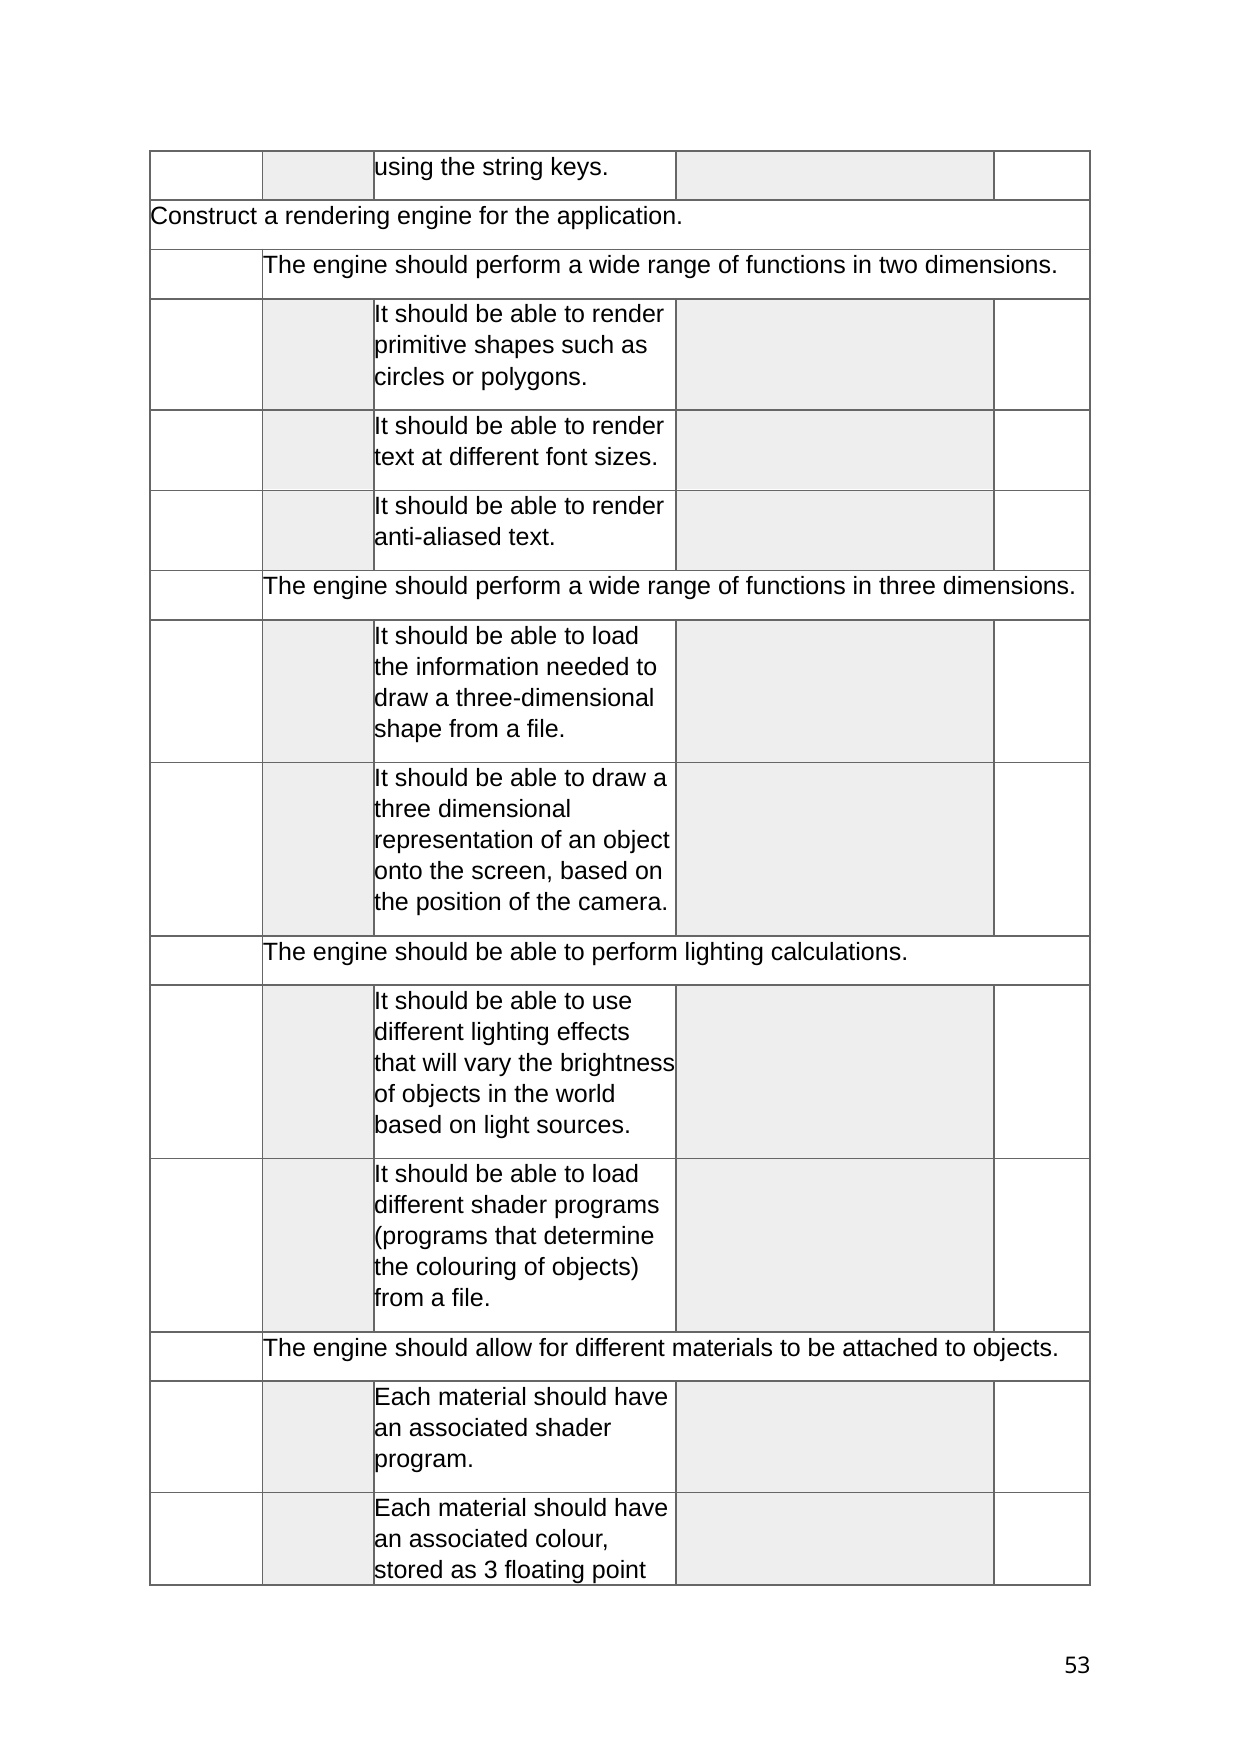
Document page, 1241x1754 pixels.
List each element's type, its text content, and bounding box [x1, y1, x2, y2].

table_cell It should be able to render primitive shapes such as circles or polygons. [375, 300, 675, 409]
table_cell [677, 491, 993, 570]
table_cell [151, 250, 262, 298]
table_cell It should be able to load different shader programs (programs that determine the colouring of objects) from a file. [375, 1159, 675, 1331]
table_cell [151, 571, 262, 619]
table_cell [995, 621, 1089, 761]
table_cell [263, 1493, 373, 1584]
table_cell [151, 1159, 262, 1331]
table_cell Construct a rendering engine for the application. [151, 201, 1089, 248]
table_cell [677, 763, 993, 935]
table_cell [151, 1333, 262, 1380]
table_cell [151, 152, 262, 199]
table_cell [995, 1159, 1089, 1331]
table_cell [995, 300, 1089, 409]
table_cell [151, 300, 262, 409]
table_cell [151, 1382, 262, 1492]
table_cell [263, 621, 373, 761]
table_cell [151, 1493, 262, 1584]
table_cell [151, 491, 262, 570]
table_cell [263, 1382, 373, 1492]
table_cell [151, 411, 262, 489]
table_cell [263, 986, 373, 1158]
table_cell [263, 491, 373, 570]
table_cell Each material should have an associated shader program. [375, 1382, 675, 1492]
table_cell [995, 491, 1089, 570]
table_cell The engine should perform a wide range of functions in three dimensions. [263, 571, 1089, 619]
table_cell [677, 621, 993, 761]
table_cell [151, 986, 262, 1158]
table_cell [995, 152, 1089, 199]
table_cell It should be able to draw a three dimensional representation of an object onto the screen, based on the position of the camera. [375, 763, 675, 935]
table_cell Each material should have an associated colour, stored as 3 floating point [375, 1493, 675, 1584]
table_cell It should be able to load the information needed to draw a three-dimensional shape from a file. [375, 621, 675, 761]
table_cell [677, 300, 993, 409]
table_cell [263, 1159, 373, 1331]
table_cell [995, 763, 1089, 935]
table_cell [677, 986, 993, 1158]
table_cell [151, 937, 262, 984]
table_cell [677, 1493, 993, 1584]
table_cell using the string keys. [375, 152, 675, 199]
table_cell [995, 1493, 1089, 1584]
table_cell [263, 411, 373, 489]
table_cell The engine should be able to perform lighting calculations. [263, 937, 1089, 984]
table_cell [151, 763, 262, 935]
table_cell [995, 1382, 1089, 1492]
table_cell It should be able to render text at different font sizes. [375, 411, 675, 489]
table_cell [677, 152, 993, 199]
table_cell [263, 763, 373, 935]
table_cell It should be able to use different lighting effects that will vary the brightness of objects in the world based on light sources. [375, 986, 675, 1158]
table_cell The engine should perform a wide range of functions in two dimensions. [263, 250, 1089, 298]
table_cell [677, 1159, 993, 1331]
table_cell The engine should allow for different materials to be attached to objects. [263, 1333, 1089, 1380]
table_cell [263, 300, 373, 409]
table_cell [151, 621, 262, 761]
table_cell [677, 411, 993, 489]
table_cell [995, 411, 1089, 489]
table_cell [995, 986, 1089, 1158]
table_cell [263, 152, 373, 199]
table_cell [677, 1382, 993, 1492]
table_cell It should be able to render anti-aliased text. [375, 491, 675, 570]
